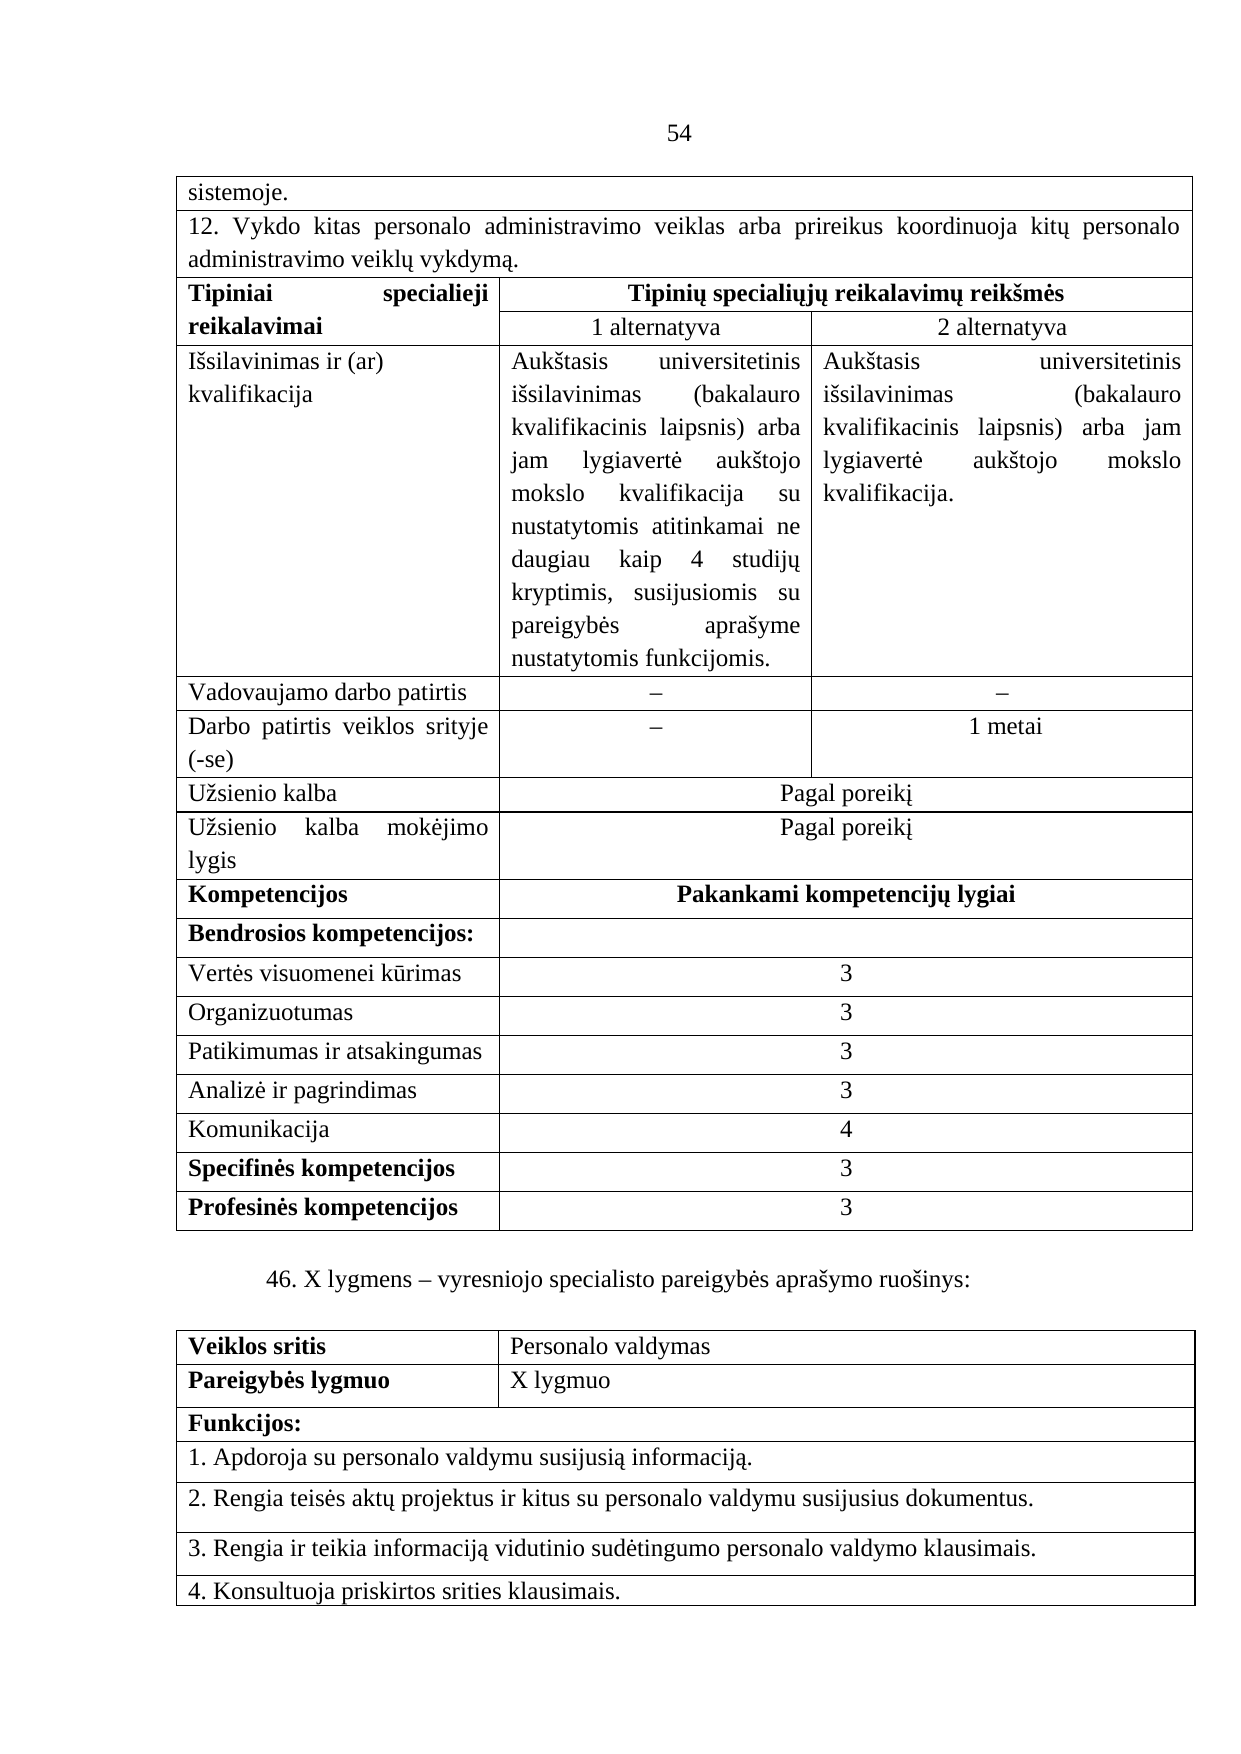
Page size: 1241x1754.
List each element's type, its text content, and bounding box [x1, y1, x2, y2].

table_cell Vertės visuomenei kūrimas [177, 958, 499, 996]
table_cell 3 [500, 1192, 1192, 1230]
table_cell Užsienio kalba mokėjimo lygis [177, 813, 499, 878]
table_cell Analizė ir pagrindimas [177, 1075, 499, 1113]
table_cell Specifinės kompetencijos [177, 1153, 499, 1191]
table_cell Komunikacija [177, 1114, 499, 1152]
table_cell Vadovaujamo darbo patirtis [177, 677, 499, 710]
table_cell 1. Apdoroja su personalo valdymu susijusią informaciją. [177, 1442, 1194, 1482]
table_cell – [500, 677, 811, 710]
table_cell 1 alternatyva [500, 312, 811, 345]
table_cell 4 [500, 1114, 1192, 1152]
table_cell X lygmuo [499, 1365, 1194, 1407]
table_cell Tipiniai specialieji reikalavimai [177, 278, 499, 345]
table_cell 3 [500, 1075, 1192, 1113]
text 46. X lygmens – vyresniojo specialisto pareigybės aprašymo ruošinys: [177, 1264, 1181, 1293]
table_cell Profesinės kompetencijos [177, 1192, 499, 1230]
table_cell Pagal poreikį [500, 813, 1192, 878]
table_header Personalo valdymas [499, 1331, 1194, 1364]
table_cell Aukštasis universitetinis išsilavinimas (bakalauro kvalifikacinis laipsnis) arba jam lygiavertė aukštojo mokslo kvalifikacija. [812, 346, 1192, 676]
table_cell [500, 919, 1192, 957]
table_header Veiklos sritis [177, 1331, 498, 1364]
table_cell sistemoje. [177, 177, 1192, 210]
table_cell Bendrosios kompetencijos: [177, 919, 499, 957]
table_cell 12. Vykdo kitas personalo administravimo veiklas arba prireikus koordinuoja kitų personalo administravimo veiklų vykdymą. [177, 211, 1192, 277]
table_cell Darbo patirtis veiklos srityje (-se) [177, 711, 499, 777]
table_cell Tipinių specialiųjų reikalavimų reikšmės [500, 278, 1192, 311]
table_cell 4. Konsultuoja priskirtos srities klausimais. [177, 1576, 1194, 1605]
table_cell 1 metai [812, 711, 1192, 777]
table_cell Funkcijos: [177, 1408, 1194, 1441]
table_cell 3 [500, 958, 1192, 996]
table_cell 2 alternatyva [812, 312, 1192, 345]
table_cell Pakankami kompetencijų lygiai [500, 880, 1192, 917]
table_cell Kompetencijos [177, 880, 499, 917]
table_cell 2. Rengia teisės aktų projektus ir kitus su personalo valdymu susijusius dokumentus. [177, 1483, 1194, 1532]
table_cell 3. Rengia ir teikia informaciją vidutinio sudėtingumo personalo valdymo klausimais. [177, 1533, 1194, 1575]
table_cell 3 [500, 1153, 1192, 1191]
table_cell – [812, 677, 1192, 710]
table_cell – [500, 711, 811, 777]
table_cell Išsilavinimas ir (ar) kvalifikacija [177, 346, 499, 676]
table_cell 3 [500, 1036, 1192, 1074]
table_cell Pareigybės lygmuo [177, 1365, 498, 1407]
table_cell Aukštasis universitetinis išsilavinimas (bakalauro kvalifikacinis laipsnis) arba jam lygiavertė aukštojo mokslo kvalifikacija su nustatytomis atitinkamai ne daugiau kaip 4 studijų kryptimis, susijusiomis su pareigybės aprašyme nustatytomis funkcijomis. [500, 346, 811, 676]
table_cell Organizuotumas [177, 997, 499, 1035]
table_cell Pagal poreikį [500, 778, 1192, 811]
table_cell Patikimumas ir atsakingumas [177, 1036, 499, 1074]
table_cell 3 [500, 997, 1192, 1035]
table_cell Užsienio kalba [177, 778, 499, 811]
